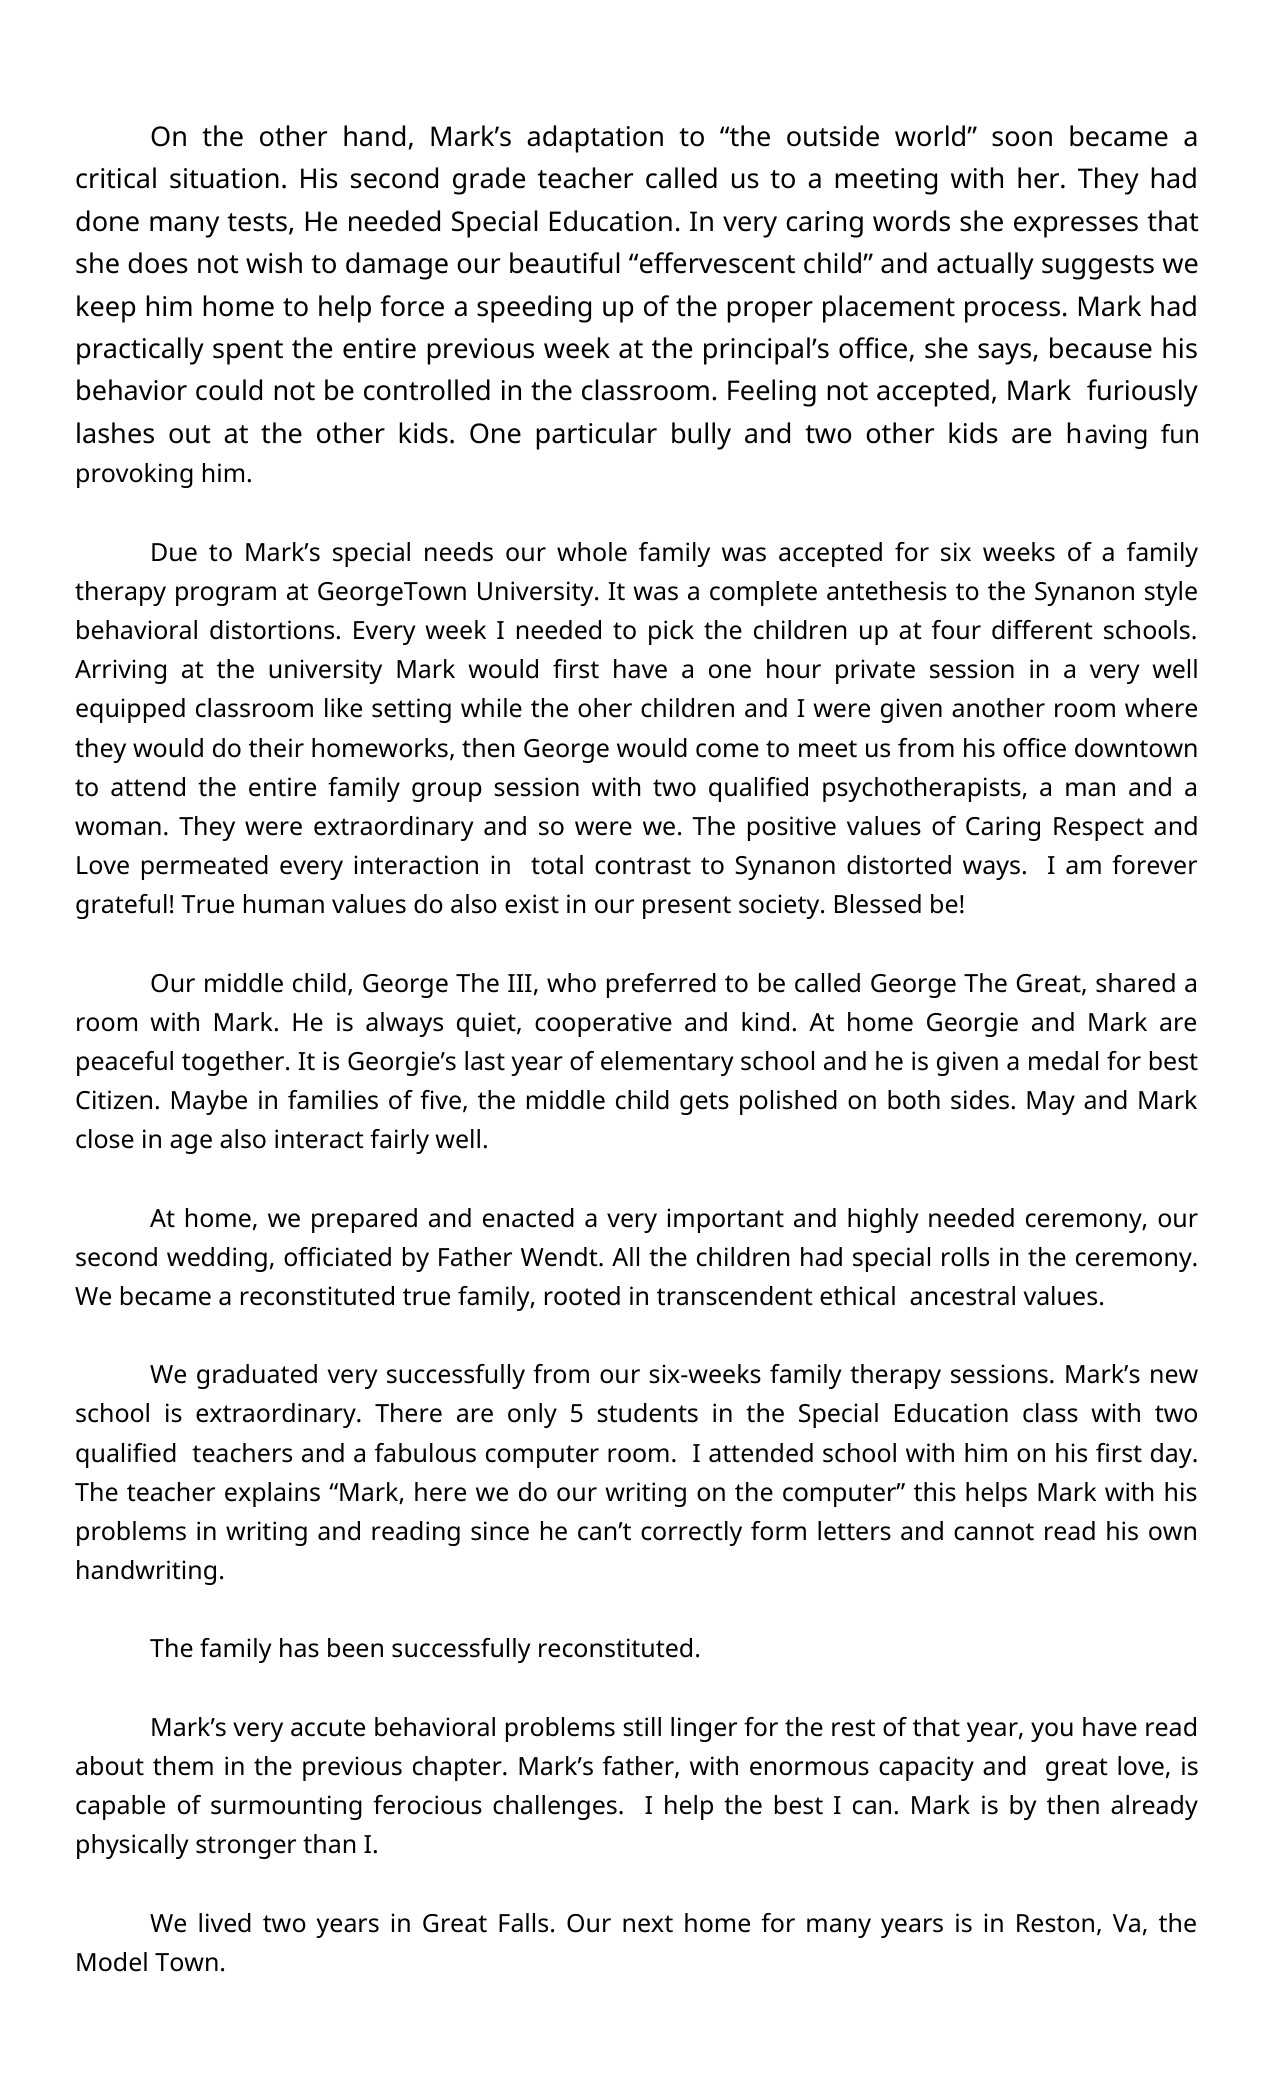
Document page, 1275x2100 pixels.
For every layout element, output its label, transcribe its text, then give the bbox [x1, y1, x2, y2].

text The family has been successfully reconstituted. [75, 1631, 1200, 1665]
text We graduated very successfully from our six-weeks family therapy sessions. Mark’s new school is extraordinary. There are only 5 students in the Special Education class with two qualified teachers and a fabulous computer room. I attended school with him on his first day. The teacher explains “Mark, here we do our writing on the computer” this helps Mark with his problems in writing and reading since he can’t correctly form letters and cannot read his own handwriting. [75, 1357, 1200, 1587]
text On the other hand, Mark’s adaptation to “the outside world” soon became a critical situation. His second grade teacher called us to a meeting with her. They had done many tests, He needed Special Education. In very caring words she expresses that she does not wish to damage our beautiful “effervescent child” and actually suggests we keep him home to help force a speeding up of the proper placement process. Mark had practically spent the entire previous week at the principal’s office, she says, because his behavior could not be controlled in the classroom. Feeling not accepted, Mark furiously lashes out at the other kids. One particular bully and two other kids are having fun provoking him. [75, 117, 1200, 490]
text Mark’s very accute behavioral problems still linger for the rest of that year, you have read about them in the previous chapter. Mark’s father, with enormous capacity and great love, is capable of surmounting ferocious challenges. I help the best I can. Mark is by then already physically stronger than I. [75, 1709, 1200, 1861]
text Due to Mark’s special needs our whole family was accepted for six weeks of a family therapy program at GeorgeTown University. It was a complete antethesis to the Synanon style behavioral distortions. Every week I needed to pick the children up at four different schools. Arriving at the university Mark would first have a one hour private session in a very well equipped classroom like setting while the oher children and I were given another room where they would do their homeworks, then George would come to meet us from his office downtown to attend the entire family group session with two qualified psychotherapists, a man and a woman. They were extraordinary and so were we. The positive values of Caring Respect and Love permeated every interaction in total contrast to Synanon distorted ways. I am forever grateful! True human values do also exist in our present society. Blessed be! [75, 534, 1200, 921]
text At home, we prepared and enacted a very important and highly needed ceremony, our second wedding, officiated by Father Wendt. All the children had special rolls in the ceremony. We became a reconstituted true family, rooted in transcendent ethical ancestral values. [75, 1200, 1200, 1313]
text Our middle child, George The III, who preferred to be called George The Great, shared a room with Mark. He is always quiet, cooperative and kind. At home Georgie and Mark are peaceful together. It is Georgie’s last year of elementary school and he is given a medal for best Citizen. Maybe in families of five, the middle child gets polished on both sides. May and Mark close in age also interact fairly well. [75, 965, 1200, 1156]
text We lived two years in Great Falls. Our next home for many years is in Reston, Va, the Model Town. [75, 1905, 1200, 1978]
